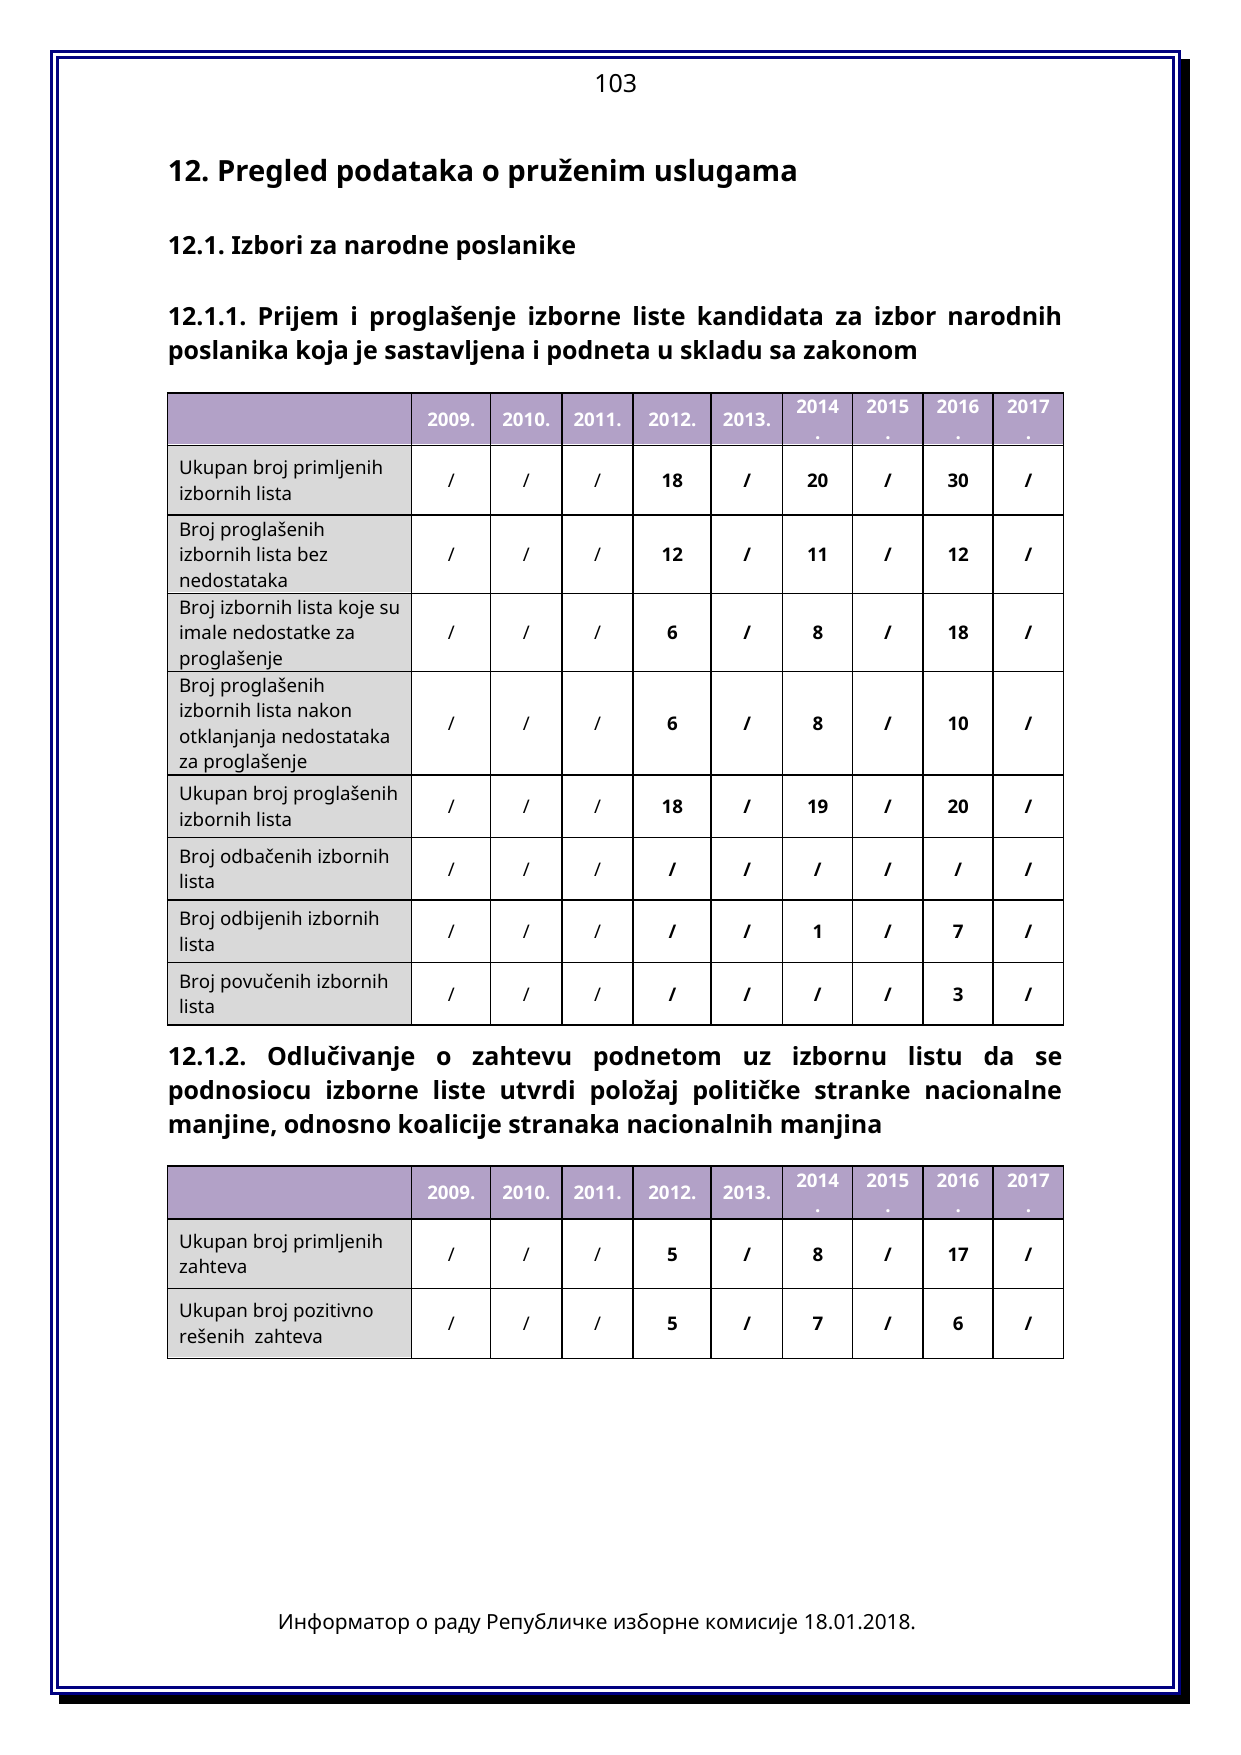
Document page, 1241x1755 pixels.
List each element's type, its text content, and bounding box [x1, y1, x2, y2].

table_cell / [853, 594, 922, 671]
table_cell 5 [634, 1220, 710, 1288]
table_cell / [712, 1289, 782, 1357]
table_cell / [412, 446, 490, 514]
table_cell / [412, 838, 490, 899]
table_cell / [924, 838, 992, 899]
table_header 2010. [491, 1167, 561, 1218]
table_cell Broj odbačenih izbornih lista [168, 838, 411, 899]
table_cell / [994, 901, 1063, 962]
table_cell Ukupan broj pozitivno rešenih zahteva [168, 1289, 411, 1357]
table_cell / [994, 446, 1063, 514]
table_cell / [563, 1220, 632, 1288]
table_header 2013. [712, 1167, 782, 1218]
table_cell / [491, 838, 561, 899]
table_cell / [994, 838, 1063, 899]
table_header [168, 1167, 411, 1218]
subtitle 12.1.1. Prijem i proglašenje izborne liste kandidata za izbor narodnih poslanika koja je sastavljena i podneta u skladu sa zakonom [168, 299, 1063, 367]
table_cell 18 [634, 776, 710, 837]
table_cell 20 [783, 446, 852, 514]
table_cell / [853, 776, 922, 837]
table_cell / [994, 594, 1063, 671]
table_cell Broj proglašenih izbornih lista nakon otklanjanja nedostataka za proglašenje [168, 672, 411, 774]
table_cell Ukupan broj primljenih izbornih lista [168, 446, 411, 514]
subtitle 12.1.2. Odlučivanje o zahtevu podnetom uz izbornu listu da se podnosiocu izborne liste utvrdi položaj političke stranke nacionalne manjine, odnosno koalicije stranaka nacionalnih manjina [168, 1038, 1063, 1140]
table_cell 20 [924, 776, 992, 837]
table_cell 30 [924, 446, 992, 514]
table_cell / [853, 838, 922, 899]
table_cell 19 [783, 776, 852, 837]
table_header 2016. [924, 394, 992, 444]
table_header 2015. [853, 394, 922, 444]
table_cell 7 [783, 1289, 852, 1357]
table_cell / [853, 963, 922, 1024]
table_header 2012. [634, 1167, 710, 1218]
table_cell / [853, 1289, 922, 1357]
table_header 2011. [563, 1167, 632, 1218]
table_cell / [491, 963, 561, 1024]
table_cell / [712, 963, 782, 1024]
table_cell / [412, 776, 490, 837]
table_cell / [853, 1220, 922, 1288]
table_header 2013. [712, 394, 782, 444]
table_header [168, 394, 411, 444]
table_cell / [712, 1220, 782, 1288]
table_cell / [563, 446, 632, 514]
table_cell 17 [924, 1220, 992, 1288]
table_cell / [563, 901, 632, 962]
table_cell Ukupan broj primljenih zahteva [168, 1220, 411, 1288]
table_cell / [563, 1289, 632, 1357]
table_cell / [853, 672, 922, 774]
table_cell / [491, 672, 561, 774]
table_cell / [712, 776, 782, 837]
table_header 2012. [634, 394, 710, 444]
table_cell 3 [924, 963, 992, 1024]
table_cell / [853, 901, 922, 962]
table_cell / [491, 1289, 561, 1357]
table_cell / [491, 594, 561, 671]
table_cell / [491, 446, 561, 514]
table_cell Broj odbijenih izbornih lista [168, 901, 411, 962]
table_cell 8 [783, 594, 852, 671]
table_cell / [994, 776, 1063, 837]
table_cell / [994, 672, 1063, 774]
table_cell Broj proglašenih izbornih lista bez nedostataka [168, 516, 411, 592]
table_header 2017. [994, 394, 1063, 444]
table_cell 7 [924, 901, 992, 962]
table_cell / [634, 838, 710, 899]
table_cell 10 [924, 672, 992, 774]
table_cell / [853, 516, 922, 592]
table_cell 12 [634, 516, 710, 592]
table_cell Ukupan broj proglašenih izbornih lista [168, 776, 411, 837]
table_header 2009. [412, 394, 490, 444]
table_cell / [491, 1220, 561, 1288]
table_cell / [563, 963, 632, 1024]
subtitle 12. Pregled podataka o pruženim uslugama [168, 150, 1063, 190]
table_cell / [783, 838, 852, 899]
table_cell / [994, 963, 1063, 1024]
table_cell / [412, 901, 490, 962]
table_cell / [634, 901, 710, 962]
table_cell / [634, 963, 710, 1024]
table_cell / [783, 963, 852, 1024]
table_cell / [412, 516, 490, 592]
table_cell 8 [783, 1220, 852, 1288]
table_cell / [712, 672, 782, 774]
table_cell 5 [634, 1289, 710, 1357]
table_cell Broj povučenih izbornih lista [168, 963, 411, 1024]
table_cell / [994, 1220, 1063, 1288]
table_header 2009. [412, 1167, 490, 1218]
table_cell / [491, 776, 561, 837]
subtitle 12.1. Izbori za narodne poslanike [168, 227, 1063, 261]
table_cell / [712, 446, 782, 514]
table_cell / [563, 516, 632, 592]
table_header 2014. [783, 394, 852, 444]
table_header 2016. [924, 1167, 992, 1218]
table_header 2010. [491, 394, 561, 444]
table_cell 18 [634, 446, 710, 514]
table_cell / [412, 594, 490, 671]
table_header 2015. [853, 1167, 922, 1218]
table_cell / [563, 838, 632, 899]
table_cell Broj izbornih lista koje su imale nedostatke za proglašenje [168, 594, 411, 671]
table_cell / [491, 901, 561, 962]
table_cell 6 [634, 672, 710, 774]
table_cell 11 [783, 516, 852, 592]
table_cell / [712, 901, 782, 962]
table_cell 6 [924, 1289, 992, 1357]
table_cell / [563, 594, 632, 671]
table_cell / [412, 1289, 490, 1357]
table_cell / [994, 516, 1063, 592]
table_cell / [712, 516, 782, 592]
table_cell 8 [783, 672, 852, 774]
table_cell / [412, 963, 490, 1024]
table_cell / [563, 776, 632, 837]
table_cell / [712, 838, 782, 899]
table_cell 6 [634, 594, 710, 671]
table_cell / [712, 594, 782, 671]
table_header 2014. [783, 1167, 852, 1218]
table_cell / [412, 1220, 490, 1288]
table_cell / [563, 672, 632, 774]
table_cell / [853, 446, 922, 514]
table_cell / [491, 516, 561, 592]
table_cell / [994, 1289, 1063, 1357]
table_header 2017. [994, 1167, 1063, 1218]
table_cell 18 [924, 594, 992, 671]
table_header 2011. [563, 394, 632, 444]
table_cell 1 [783, 901, 852, 962]
table_cell 12 [924, 516, 992, 592]
table_cell / [412, 672, 490, 774]
